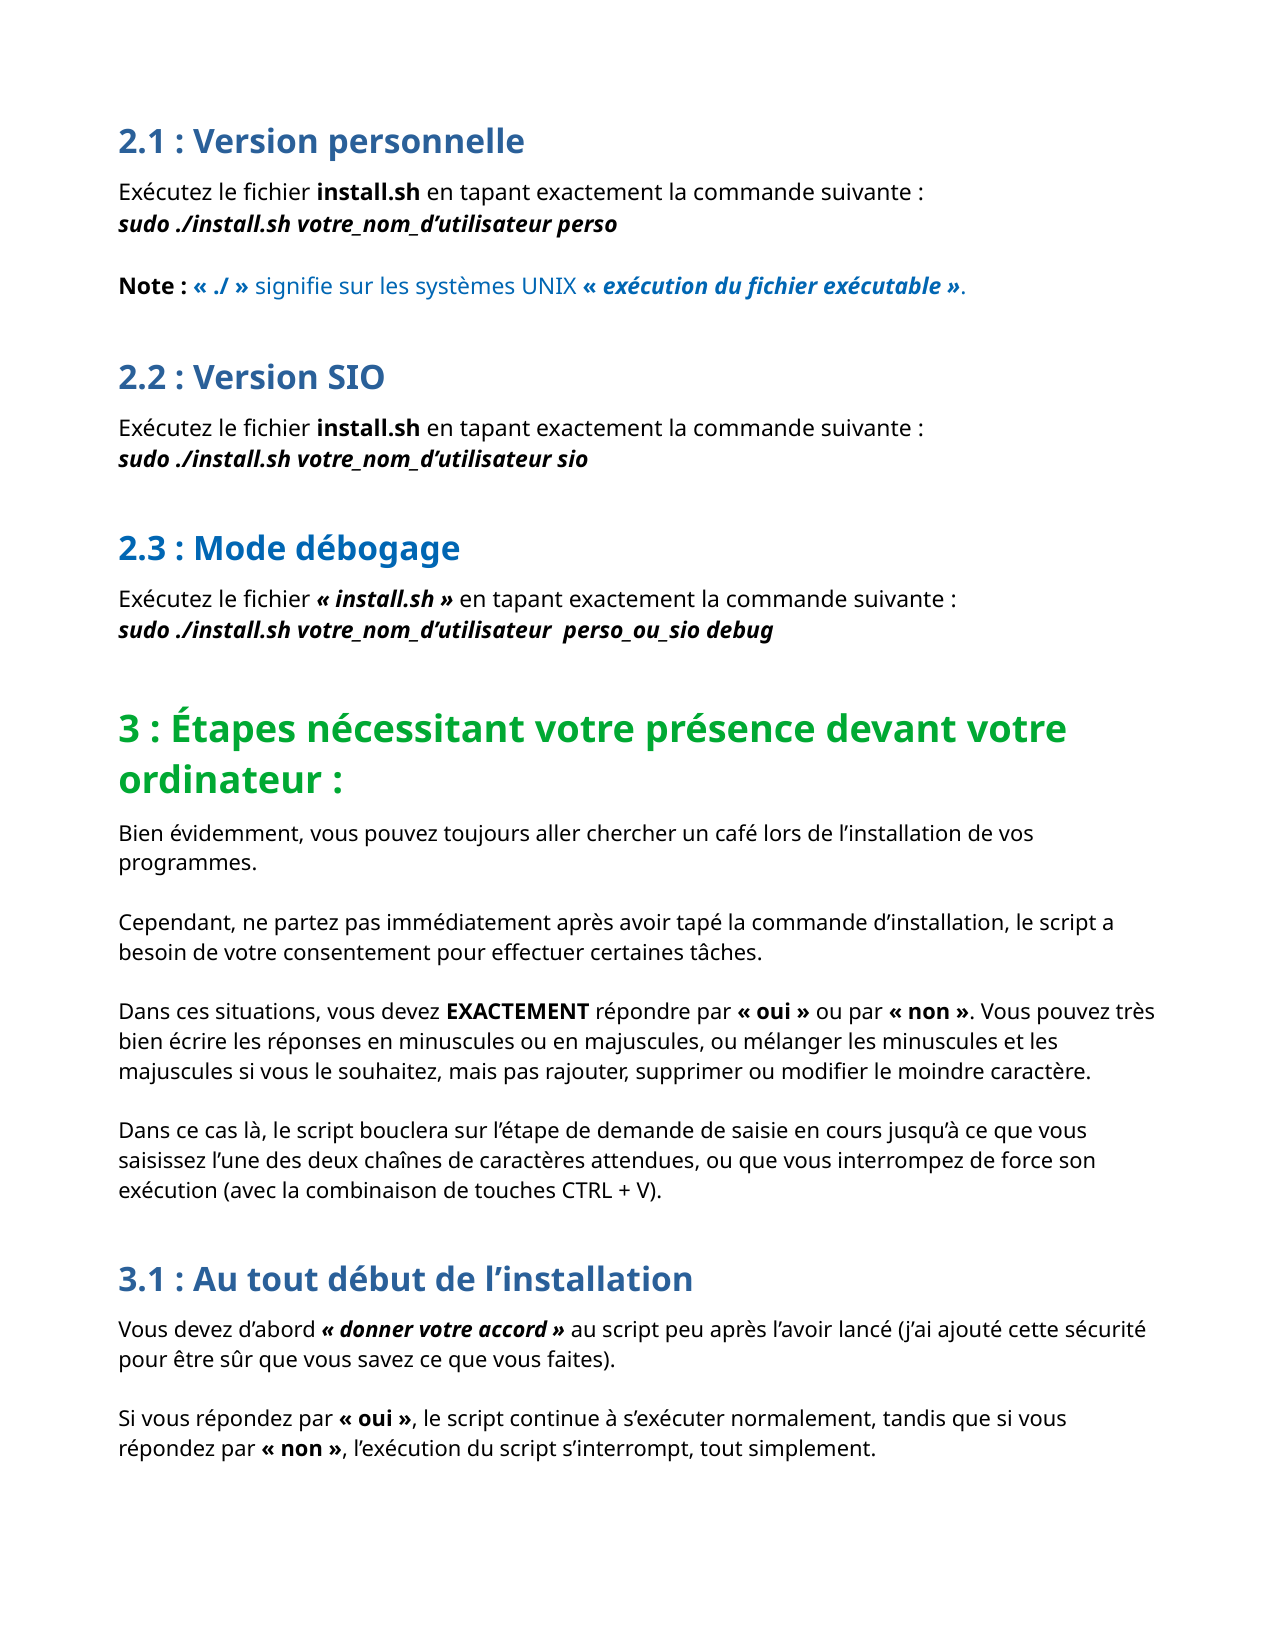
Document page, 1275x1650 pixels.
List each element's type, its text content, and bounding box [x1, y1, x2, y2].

subtitle 2.1 : Version personnelle [118, 118, 1157, 164]
text Dans ce cas là, le script bouclera sur l’étape de demande de saisie en cours jusqu’à ce que vous saisissez l’une des deux chaînes de caractères attendues, ou que vous interrompez de force son exécution (avec la combinaison de touches CTRL + V). [118, 1116, 1157, 1205]
text sudo ./install.sh votre_nom_d’utilisateur perso_ou_sio debug [118, 614, 1157, 646]
text sudo ./install.sh votre_nom_d’utilisateur perso [118, 208, 1157, 239]
text Vous devez d’abord « donner votre accord » au script peu après l’avoir lancé (j’ai ajouté cette sécurité pour être sûr que vous savez ce que vous faites). [118, 1314, 1157, 1373]
text Cependant, ne partez pas immédiatement après avoir tapé la commande d’installation, le script a besoin de votre consentement pour effectuer certaines tâches. [118, 907, 1157, 967]
text Bien évidemment, vous pouvez toujours aller chercher un café lors de l’installation de vos programmes. [118, 818, 1157, 877]
text Exécutez le fichier install.sh en tapant exactement la commande suivante : [118, 176, 1157, 208]
subtitle 3.1 : Au tout début de l’installation [118, 1256, 1157, 1301]
text Note : « ./ » signifie sur les systèmes UNIX « exécution du fichier exécutable ». [118, 270, 1157, 301]
text Dans ces situations, vous devez EXACTEMENT répondre par « oui » ou par « non ». Vous pouvez très bien écrire les réponses en minuscules ou en majuscules, ou mélanger les minuscules et les majuscules si vous le souhaitez, mais pas rajouter, supprimer ou modifier le moindre caractère. [118, 996, 1157, 1086]
text Exécutez le fichier install.sh en tapant exactement la commande suivante : [118, 412, 1157, 443]
text Exécutez le fichier « install.sh » en tapant exactement la commande suivante : [118, 583, 1157, 614]
subtitle 3 : Étapes nécessitant votre présence devant votre ordinateur : [118, 702, 1157, 805]
subtitle 2.2 : Version SIO [118, 353, 1157, 399]
text sudo ./install.sh votre_nom_d’utilisateur sio [118, 443, 1157, 474]
text Si vous répondez par « oui », le script continue à s’exécuter normalement, tandis que si vous répondez par « non », l’exécution du script s’interrompt, tout simplement. [118, 1403, 1157, 1463]
subtitle 2.3 : Mode débogage [118, 525, 1157, 571]
